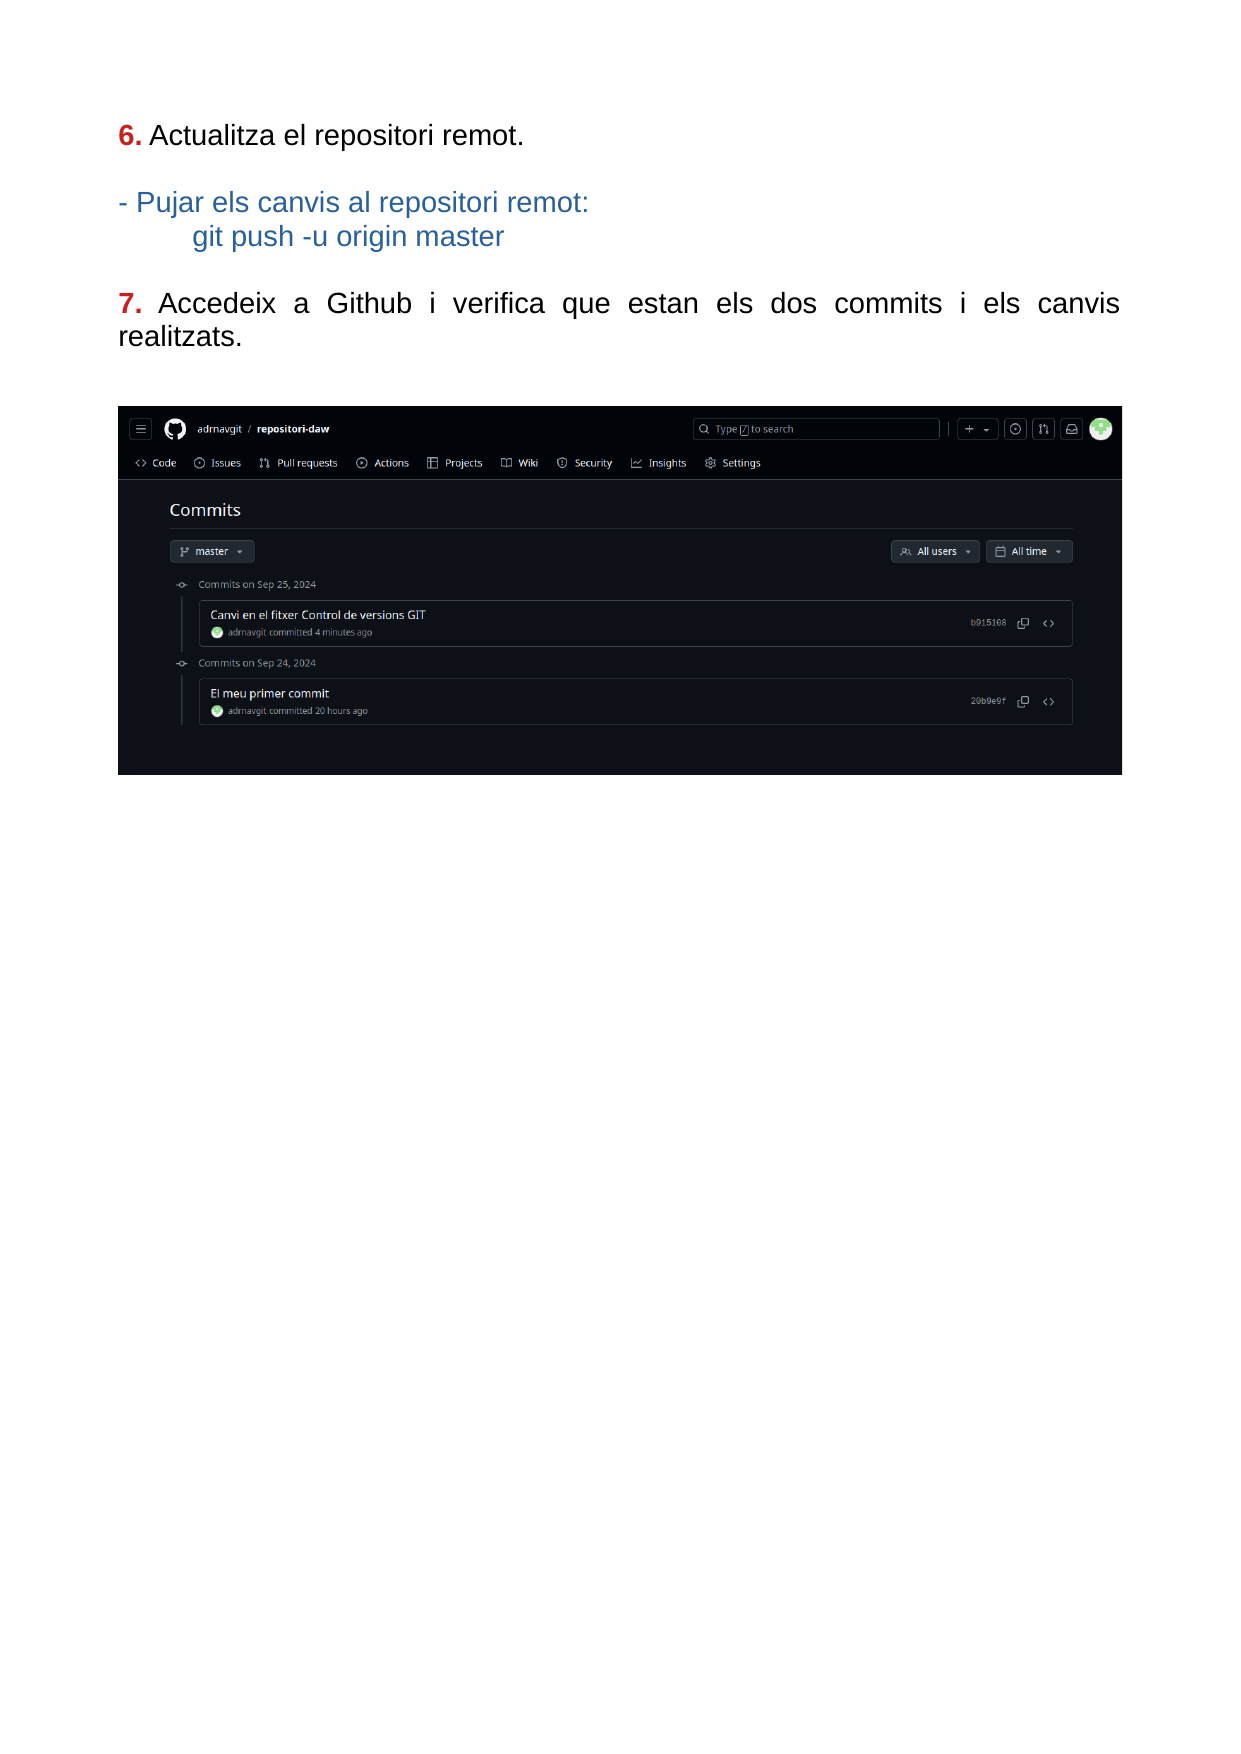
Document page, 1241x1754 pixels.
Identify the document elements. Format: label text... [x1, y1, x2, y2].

text 7. Accedeix a Github i verifica que estan els dos commits i els canvis realitzats. [118, 286, 1122, 353]
text git push -u origin master [118, 219, 1122, 252]
picture [118, 406, 1123, 775]
text - Pujar els canvis al repositori remot: [118, 185, 1122, 219]
text 6. Actualitza el repositori remot. [118, 118, 1122, 152]
